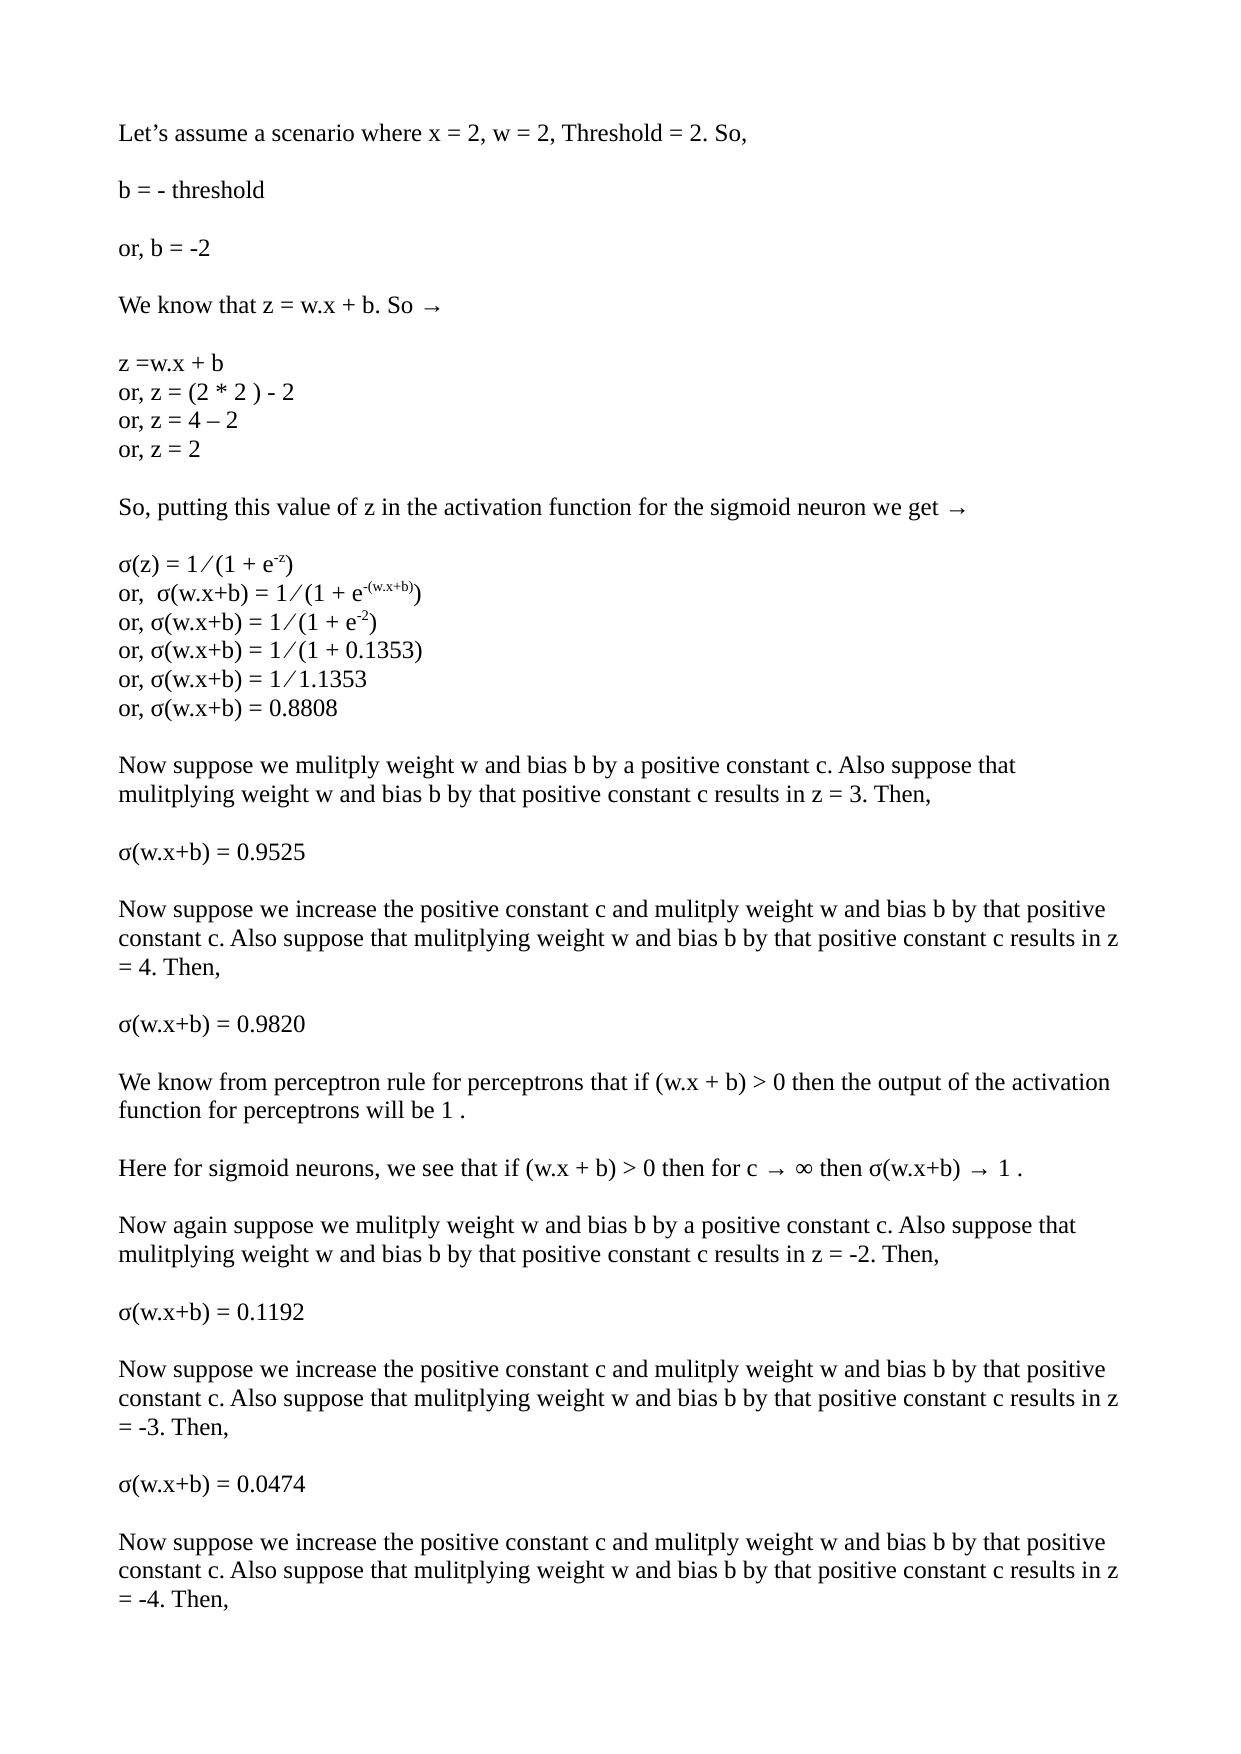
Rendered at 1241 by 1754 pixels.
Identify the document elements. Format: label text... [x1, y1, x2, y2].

text σ(w.x+b) = 0.9820 [118, 1009, 1122, 1038]
text or, z = (2 * 2 ) - 2 [118, 377, 1122, 406]
text or, σ(w.x+b) = 1 ∕ (1 + 0.1353) [118, 636, 1122, 664]
text We know that z = w.x + b. So → [118, 291, 1122, 319]
text z =w.x + b [118, 348, 1122, 377]
text or, σ(w.x+b) = 0.8808 [118, 693, 1122, 722]
text σ(w.x+b) = 0.1192 [118, 1297, 1122, 1326]
text or, σ(w.x+b) = 1 ∕ (1 + e-2) [118, 607, 1122, 636]
text Now suppose we increase the positive constant c and mulitply weight w and bias b by that positive constant c. Also suppose that mulitplying weight w and bias b by that positive constant c results in z = -4. Then, [118, 1527, 1122, 1613]
text σ(z) = 1 ∕ (1 + e-z) [118, 549, 1122, 578]
text Here for sigmoid neurons, we see that if (w.x + b) > 0 then for c → ∞ then σ(w.x+b) → 1 . [118, 1153, 1122, 1182]
text Now suppose we increase the positive constant c and mulitply weight w and bias b by that positive constant c. Also suppose that mulitplying weight w and bias b by that positive constant c results in z = -3. Then, [118, 1354, 1122, 1441]
text b = - threshold [118, 176, 1122, 204]
text or, z = 2 [118, 434, 1122, 463]
text Now again suppose we mulitply weight w and bias b by a positive constant c. Also suppose that mulitplying weight w and bias b by that positive constant c results in z = -2. Then, [118, 1211, 1122, 1268]
text We know from perceptron rule for perceptrons that if (w.x + b) > 0 then the output of the activation function for perceptrons will be 1 . [118, 1067, 1122, 1124]
text So, putting this value of z in the activation function for the sigmoid neuron we get → [118, 492, 1122, 521]
text Now suppose we mulitply weight w and bias b by a positive constant c. Also suppose that mulitplying weight w and bias b by that positive constant c results in z = 3. Then, [118, 751, 1122, 808]
text σ(w.x+b) = 0.9525 [118, 837, 1122, 866]
text Let’s assume a scenario where x = 2, w = 2, Threshold = 2. So, [118, 118, 1122, 147]
text or, z = 4 – 2 [118, 406, 1122, 434]
text Now suppose we increase the positive constant c and mulitply weight w and bias b by that positive constant c. Also suppose that mulitplying weight w and bias b by that positive constant c results in z = 4. Then, [118, 894, 1122, 981]
text or, σ(w.x+b) = 1 ∕ 1.1353 [118, 664, 1122, 693]
text or, σ(w.x+b) = 1 ∕ (1 + e-(w.x+b)) [118, 578, 1122, 607]
text or, b = -2 [118, 233, 1122, 262]
text σ(w.x+b) = 0.0474 [118, 1469, 1122, 1498]
